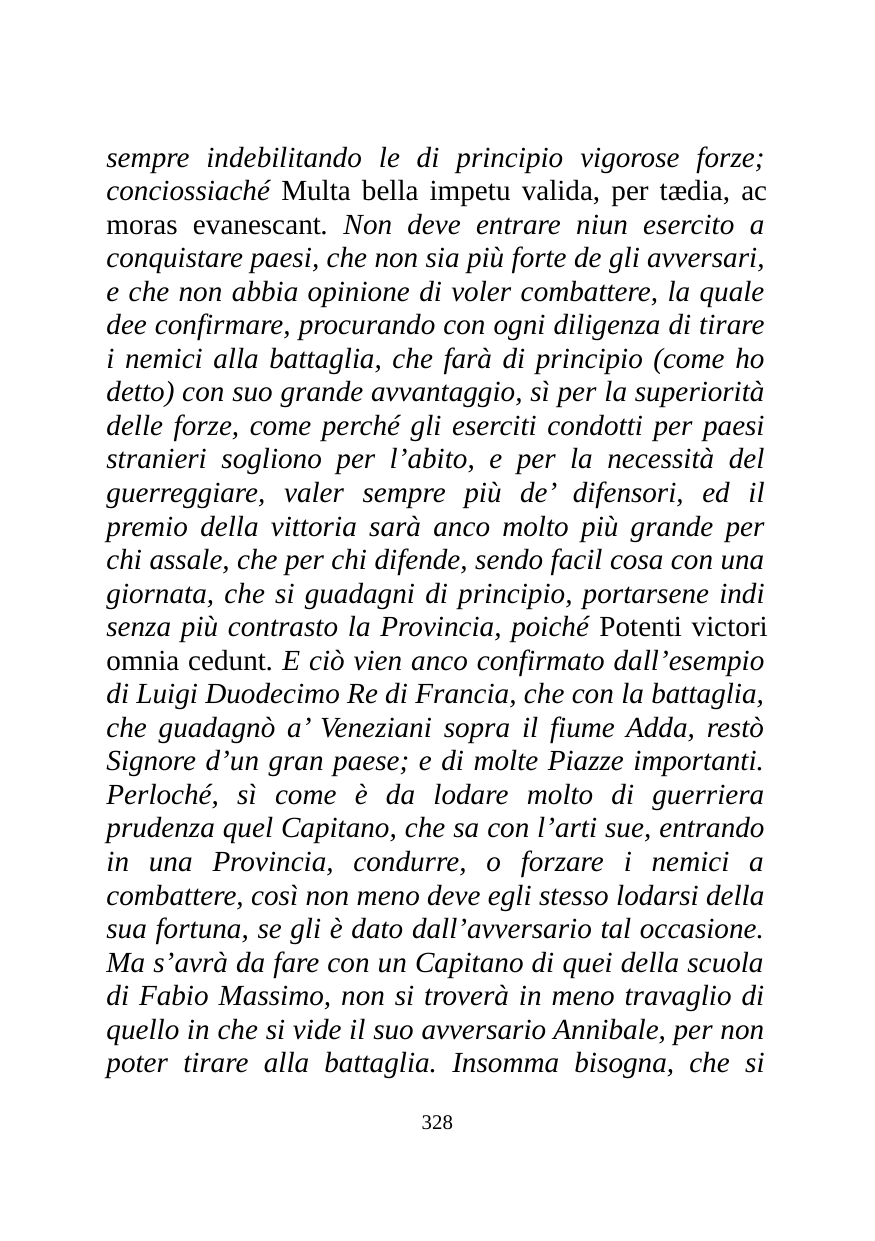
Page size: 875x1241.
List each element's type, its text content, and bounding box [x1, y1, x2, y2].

text sempre indebilitando le di principio vigorose forze; conciossiaché Multa bella impetu valida, per tædia, ac moras evanescant. Non deve entrare niun esercito a conquistare paesi, che non sia più forte de gli avversari, e che non abbia opinione di voler combattere, la quale dee confirmare, procurando con ogni diligenza di tirare i nemici alla battaglia, che farà di principio (come ho detto) con suo grande avvantaggio, sì per la superiorità delle forze, come perché gli eserciti condotti per paesi stranieri sogliono per l’abito, e per la necessità del guerreggiare, valer sempre più de’ difensori, ed il premio della vittoria sarà anco molto più grande per chi assale, che per chi difende, sendo facil cosa con una giornata, che si guadagni di principio, portarsene indi senza più contrasto la Provincia, poiché Potenti victori omnia cedunt. E ciò vien anco confirmato dall’esempio di Luigi Duodecimo Re di Francia, che con la battaglia, che guadagnò a’ Veneziani sopra il fiume Adda, restò Signore d’un gran paese; e di molte Piazze importanti. Perloché, sì come è da lodare molto di guerriera prudenza quel Capitano, che sa con l’arti sue, entrando in una Provincia, condurre, o forzare i nemici a combattere, così non meno deve egli stesso lodarsi della sua fortuna, se gli è dato dall’avversario tal occasione. Ma s’avrà da fare con un Capitano di quei della scuola di Fabio Massimo, non si troverà in meno travaglio di quello in che si vide il suo avversario Annibale, per non poter tirare alla battaglia. Insomma bisogna, che si [106, 140, 768, 1079]
